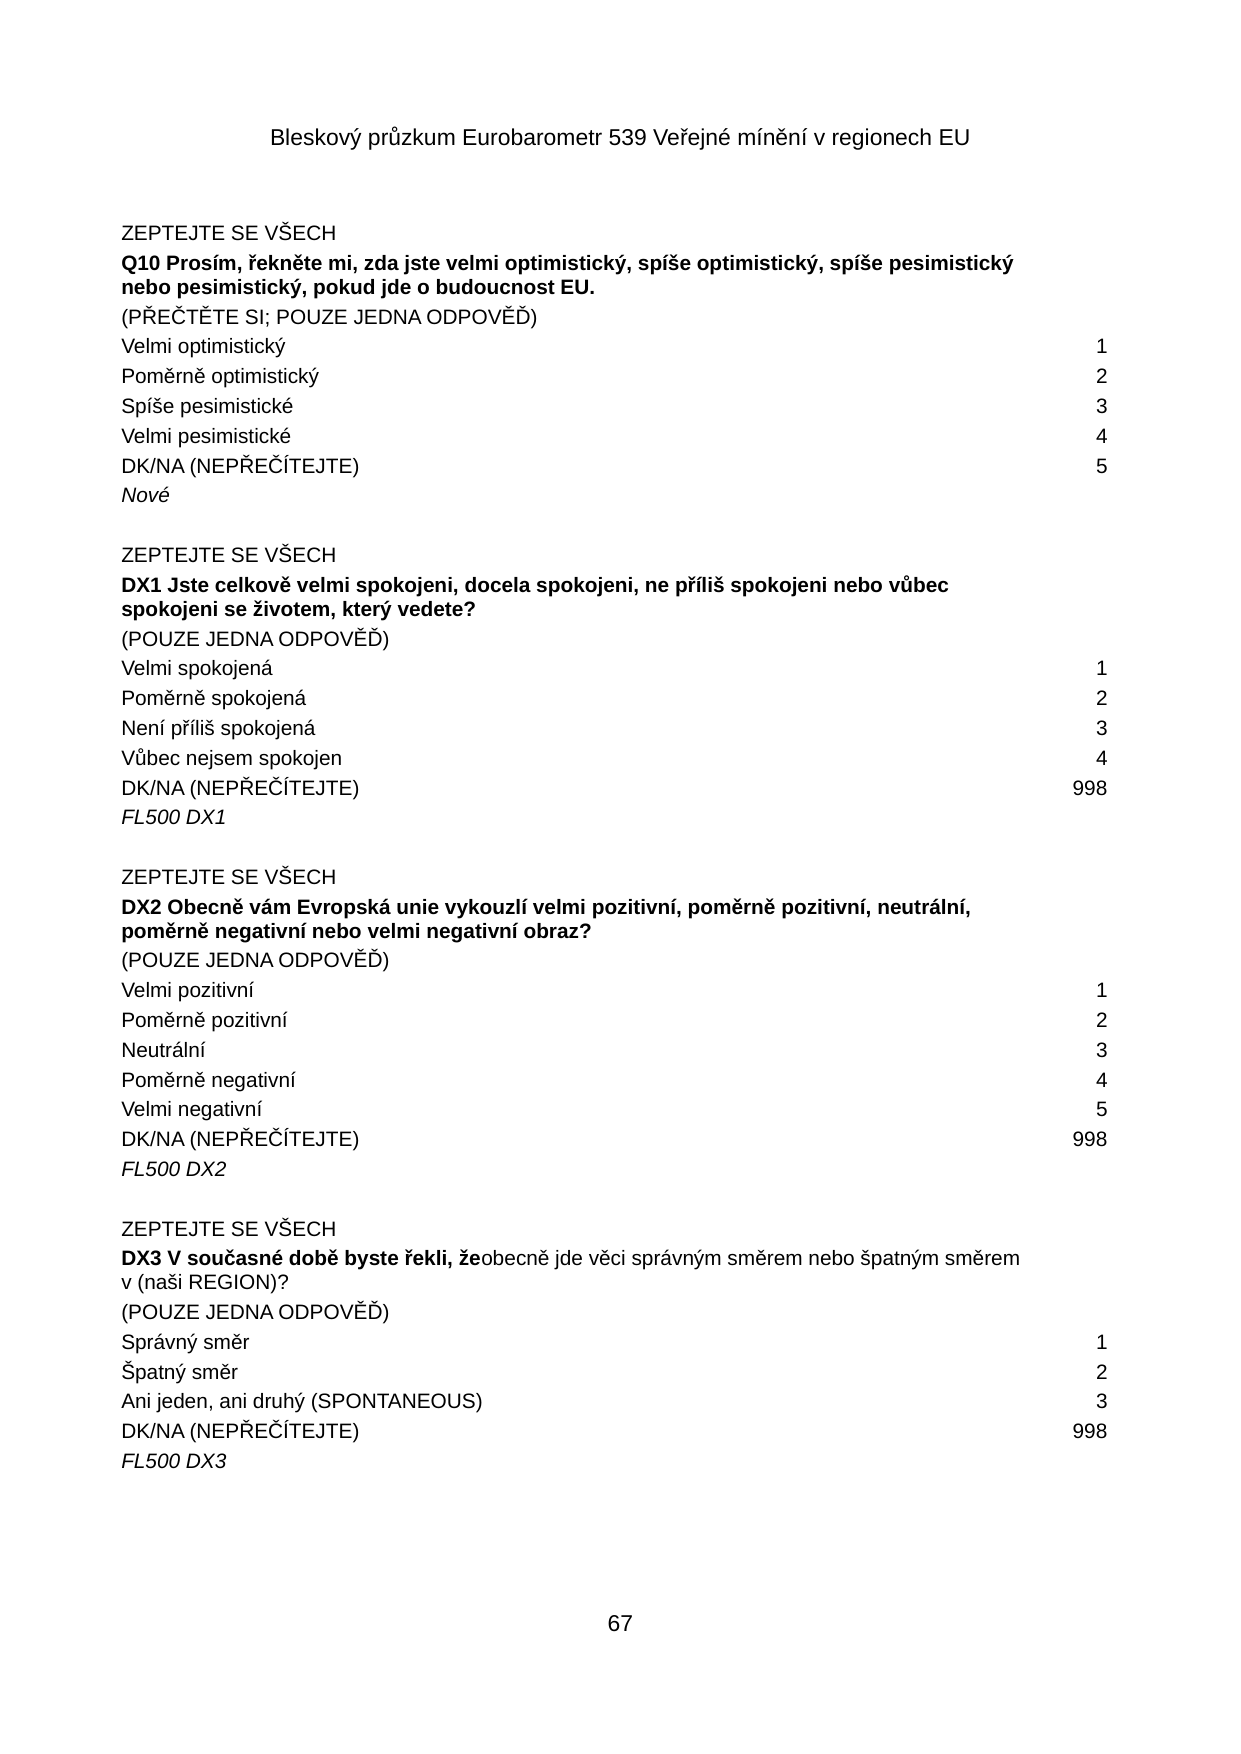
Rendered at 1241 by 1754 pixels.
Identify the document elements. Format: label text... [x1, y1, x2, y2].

table_cell [1039, 1184, 1110, 1213]
table_cell [1039, 802, 1110, 832]
table_cell ZEPTEJTE SE VŠECH [118, 540, 1039, 570]
table_cell Velmi pesimistické [118, 421, 1039, 451]
table_cell Velmi pozitivní [118, 975, 1039, 1005]
table_cell 1 [1039, 1327, 1110, 1357]
table_cell FL500 DX3 [118, 1446, 1039, 1476]
table_cell 4 [1039, 743, 1110, 772]
table_cell [1039, 540, 1110, 570]
table_cell DX2 Obecně vám Evropská unie vykouzlí velmi pozitivní, poměrně pozitivní, neutrální, poměrně negativní nebo velmi negativní obraz? [118, 892, 1039, 945]
table_cell (POUZE JEDNA ODPOVĚĎ) [118, 1297, 1039, 1327]
table_cell 1 [1039, 975, 1110, 1005]
table_cell [1039, 945, 1110, 975]
table_cell [1039, 1297, 1110, 1327]
table_cell 1 [1039, 653, 1110, 683]
table_cell 1 [1039, 331, 1110, 361]
table_cell 2 [1039, 1357, 1110, 1386]
table_cell [1039, 1154, 1110, 1184]
table_cell ZEPTEJTE SE VŠECH [118, 862, 1039, 892]
table_header [1039, 218, 1110, 248]
table_cell 2 [1039, 361, 1110, 391]
table_cell 3 [1039, 1386, 1110, 1416]
table_cell Není příliš spokojená [118, 713, 1039, 743]
table_cell DX3 V současné době byste řekli, žeobecně jde věci správným směrem nebo špatným směrem v (naši REGION)? [118, 1243, 1039, 1297]
table_cell Poměrně negativní [118, 1065, 1039, 1094]
table_header ZEPTEJTE SE VŠECH [118, 218, 1039, 248]
table_cell Q10 Prosím, řekněte mi, zda jste velmi optimistický, spíše optimistický, spíše pesimistický nebo pesimistický, pokud jde o budoucnost EU. [118, 248, 1039, 302]
table_cell [1039, 510, 1110, 540]
table_cell Velmi spokojená [118, 653, 1039, 683]
table_cell [118, 510, 1039, 540]
table_cell DK/NA (NEPŘEČÍTEJTE) [118, 451, 1039, 480]
table_cell [1039, 570, 1110, 623]
table_cell Vůbec nejsem spokojen [118, 743, 1039, 772]
table_cell 2 [1039, 1005, 1110, 1035]
table_cell Neutrální [118, 1035, 1039, 1064]
table_cell 3 [1039, 713, 1110, 743]
table_cell 998 [1039, 1416, 1110, 1446]
table_cell (PŘEČTĚTE SI; POUZE JEDNA ODPOVĚĎ) [118, 302, 1039, 331]
table_cell [1039, 302, 1110, 331]
table_cell ZEPTEJTE SE VŠECH [118, 1214, 1039, 1243]
table_cell [1039, 480, 1110, 510]
table_cell Poměrně spokojená [118, 683, 1039, 713]
table_cell 4 [1039, 1065, 1110, 1094]
table_cell DK/NA (NEPŘEČÍTEJTE) [118, 1416, 1039, 1446]
table_cell [118, 832, 1039, 862]
table_cell FL500 DX1 [118, 802, 1039, 832]
table_cell [1039, 862, 1110, 892]
table_cell [1039, 1214, 1110, 1243]
table_cell Poměrně pozitivní [118, 1005, 1039, 1035]
table_cell Správný směr [118, 1327, 1039, 1357]
table_cell Velmi negativní [118, 1094, 1039, 1124]
table_cell [118, 1184, 1039, 1213]
table_cell Spíše pesimistické [118, 391, 1039, 421]
table_cell Velmi optimistický [118, 331, 1039, 361]
table_cell Nové [118, 480, 1039, 510]
table_cell [1039, 1243, 1110, 1297]
table_cell DK/NA (NEPŘEČÍTEJTE) [118, 1124, 1039, 1154]
table_cell 5 [1039, 451, 1110, 480]
table_cell Špatný směr [118, 1357, 1039, 1386]
table_cell [1039, 832, 1110, 862]
table_cell FL500 DX2 [118, 1154, 1039, 1184]
table_cell 3 [1039, 391, 1110, 421]
table_cell DK/NA (NEPŘEČÍTEJTE) [118, 773, 1039, 802]
table_cell [1039, 248, 1110, 302]
table_cell (POUZE JEDNA ODPOVĚĎ) [118, 624, 1039, 653]
table_cell 998 [1039, 1124, 1110, 1154]
table_cell 3 [1039, 1035, 1110, 1064]
table_cell [1039, 892, 1110, 945]
table_cell Poměrně optimistický [118, 361, 1039, 391]
table_cell DX1 Jste celkově velmi spokojeni, docela spokojeni, ne příliš spokojeni nebo vůbec spokojeni se životem, který vedete? [118, 570, 1039, 623]
table_cell (POUZE JEDNA ODPOVĚĎ) [118, 945, 1039, 975]
table_cell 5 [1039, 1094, 1110, 1124]
table_cell [1039, 624, 1110, 653]
table_cell 2 [1039, 683, 1110, 713]
table_cell [1039, 1446, 1110, 1476]
table_cell Ani jeden, ani druhý (SPONTANEOUS) [118, 1386, 1039, 1416]
table_cell 4 [1039, 421, 1110, 451]
table_cell 998 [1039, 773, 1110, 802]
